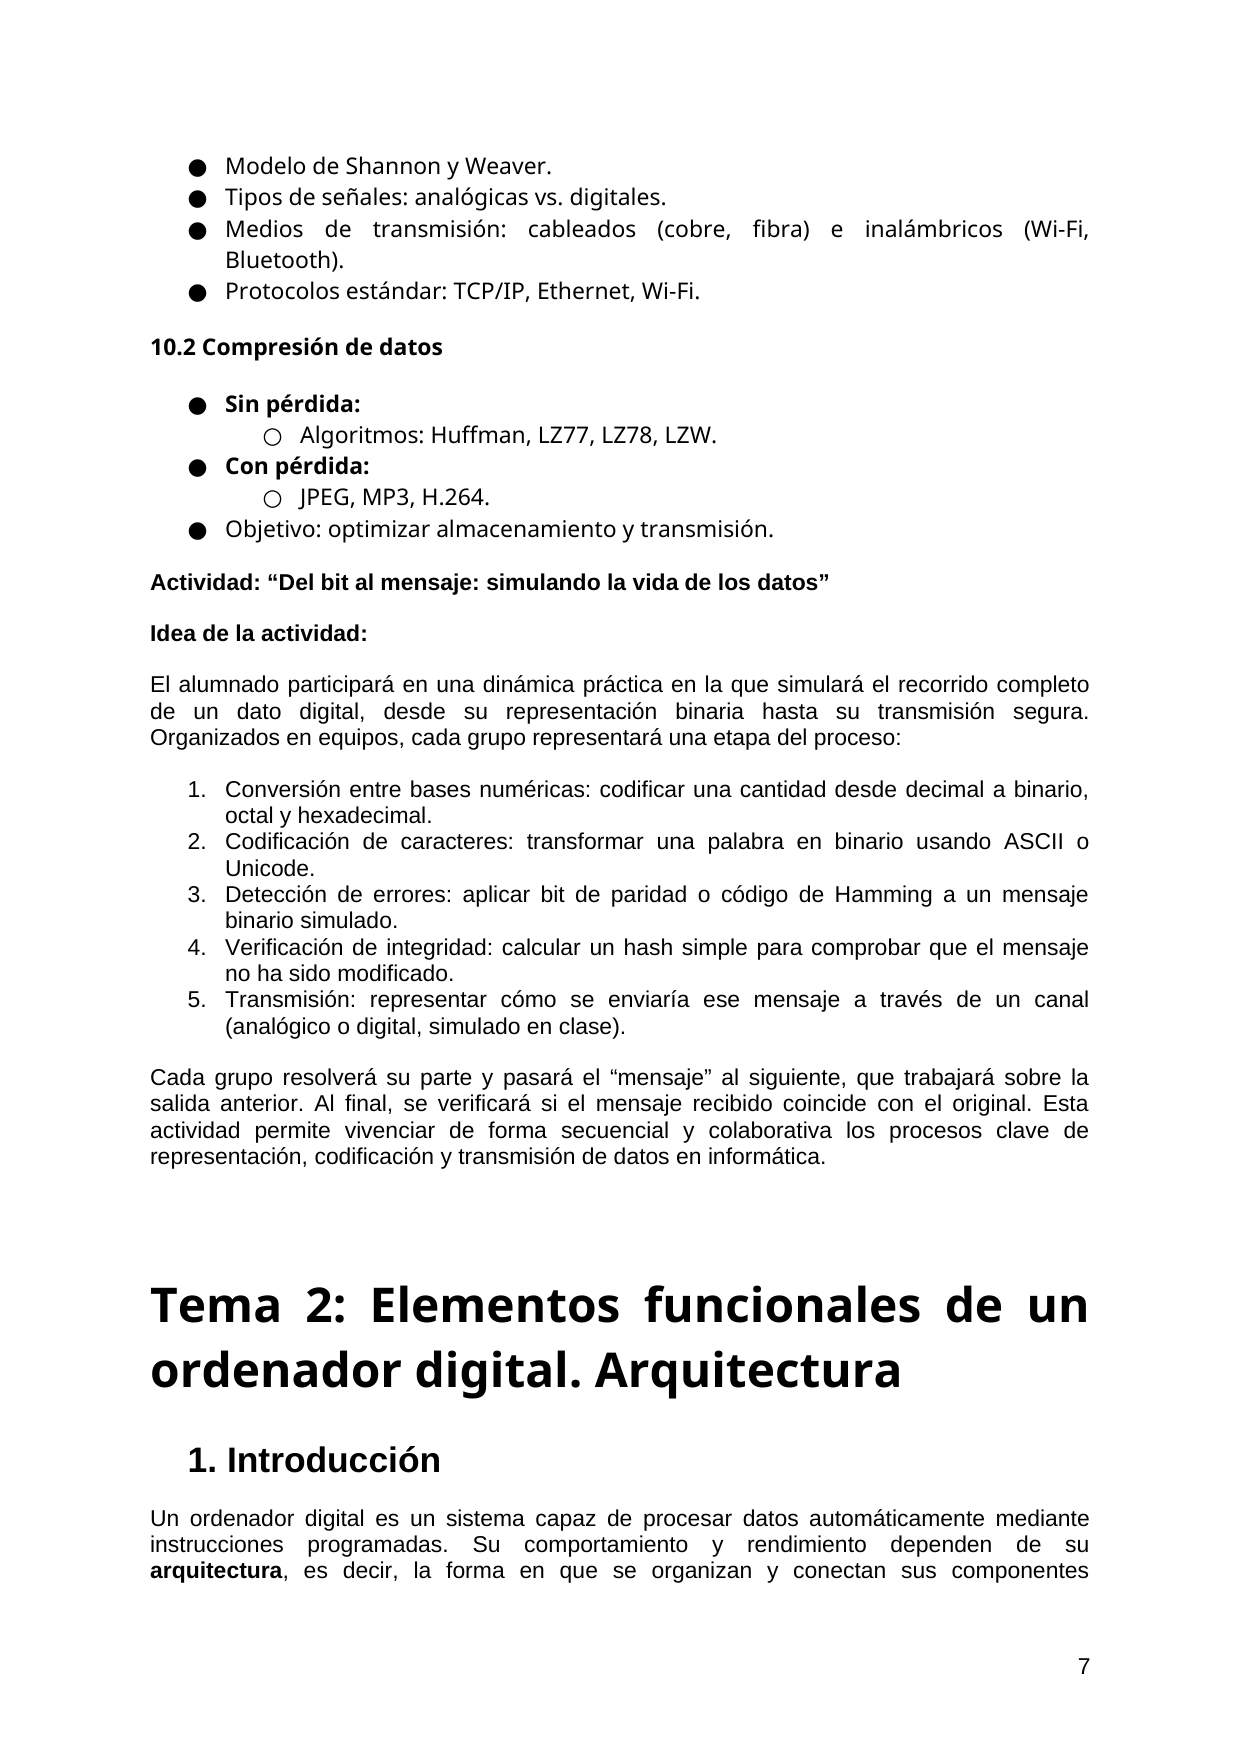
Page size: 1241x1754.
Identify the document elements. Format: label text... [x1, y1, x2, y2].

list JPEG, MP3, H.264. [262, 481, 1090, 512]
list Detección de errores: aplicar bit de paridad o código de Hamming a un mensaje binario simulado. [187, 881, 1090, 934]
list Sin pérdida: [187, 387, 1090, 419]
text El alumnado participará en una dinámica práctica en la que simulará el recorrido completo de un dato digital, desde su representación binaria hasta su transmisión segura. Organizados en equipos, cada grupo representará una etapa del proceso: [150, 671, 1090, 751]
list Codificación de caracteres: transformar una palabra en binario usando ASCII o Unicode. [187, 828, 1090, 881]
subtitle 10.2 Compresión de datos [150, 331, 1090, 362]
text Cada grupo resolverá su parte y pasará el “mensaje” al siguiente, que trabajará sobre la salida anterior. Al final, se verificará si el mensaje recibido coincide con el original. Esta actividad permite vivenciar de forma secuencial y colaborativa los procesos clave de representación, codificación y transmisión de datos en informática. [150, 1064, 1090, 1169]
list Medios de transmisión: cableados (cobre, fibra) e inalámbricos (Wi-Fi, Bluetooth). [187, 212, 1090, 275]
list Modelo de Shannon y Weaver. [187, 150, 1090, 181]
subtitle Tema 2: Elementos funcionales de un ordenador digital. Arquitectura [150, 1271, 1090, 1401]
list Verificación de integridad: calcular un hash simple para comprobar que el mensaje no ha sido modificado. [187, 934, 1090, 986]
list Tipos de señales: analógicas vs. digitales. [187, 181, 1090, 212]
list Con pérdida: [187, 450, 1090, 481]
list Transmisión: representar cómo se enviaría ese mensaje a través de un canal (analógico o digital, simulado en clase). [187, 986, 1090, 1039]
list Objetivo: optimizar almacenamiento y transmisión. [187, 512, 1090, 544]
text Un ordenador digital es un sistema capaz de procesar datos automáticamente mediante instrucciones programadas. Su comportamiento y rendimiento dependen de su arquitectura, es decir, la forma en que se organizan y conectan sus componentes [150, 1505, 1090, 1584]
text Actividad: “Del bit al mensaje: simulando la vida de los datos” [150, 569, 1090, 595]
list Conversión entre bases numéricas: codificar una cantidad desde decimal a binario, octal y hexadecimal. [187, 776, 1090, 828]
list Algoritmos: Huffman, LZ77, LZ78, LZW. [262, 419, 1090, 450]
list Protocolos estándar: TCP/IP, Ethernet, Wi-Fi. [187, 275, 1090, 306]
text Idea de la actividad: [150, 620, 1090, 646]
subtitle 1. Introducción [187, 1439, 1090, 1480]
